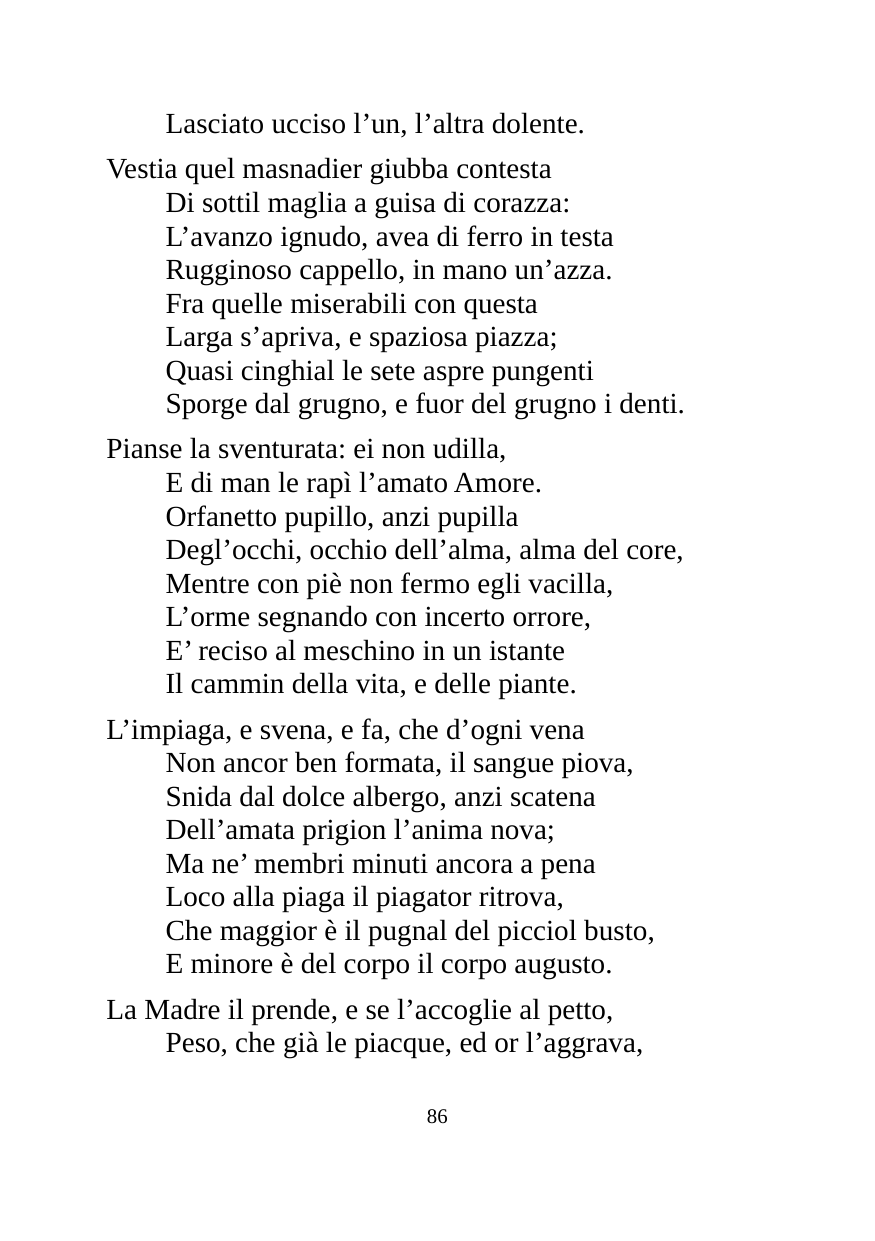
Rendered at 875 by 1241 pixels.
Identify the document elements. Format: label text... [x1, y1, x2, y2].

text Loco alla piaga il piagator ritrova, [106, 879, 768, 913]
text Degl’occhi, occhio dell’alma, alma del core, [106, 532, 768, 566]
text L’avanzo ignudo, avea di ferro in testa [106, 219, 768, 252]
text Rugginoso cappello, in mano un’azza. [106, 252, 768, 286]
text Quasi cinghial le sete aspre pungenti [106, 353, 768, 386]
text La Madre il prende, e se l’accoglie al petto, [106, 992, 768, 1025]
text Sporge dal grugno, e fuor del grugno i denti. [106, 386, 768, 420]
text Mentre con piè non fermo egli vacilla, [106, 566, 768, 599]
text Di sottil maglia a guisa di corazza: [106, 185, 768, 219]
text Che maggior è il pugnal del picciol busto, [106, 913, 768, 947]
text L’orme segnando con incerto orrore, [106, 599, 768, 633]
text Dell’amata prigion l’anima nova; [106, 812, 768, 846]
text Pianse la sventurata: ei non udilla, [106, 432, 768, 465]
text Vestia quel masnadier giubba contesta [106, 152, 768, 185]
text E minore è del corpo il corpo augusto. [106, 947, 768, 980]
text Larga s’apriva, e spaziosa piazza; [106, 319, 768, 353]
text Lasciato ucciso l’un, l’altra dolente. [106, 106, 768, 140]
text Il cammin della vita, e delle piante. [106, 666, 768, 700]
text Fra quelle miserabili con questa [106, 286, 768, 319]
text Orfanetto pupillo, anzi pupilla [106, 499, 768, 532]
text Peso, che già le piacque, ed or l’aggrava, [106, 1025, 768, 1059]
text E di man le rapì l’amato Amore. [106, 465, 768, 499]
text Snida dal dolce albergo, anzi scatena [106, 779, 768, 812]
text Non ancor ben formata, il sangue piova, [106, 745, 768, 779]
text L’impiaga, e svena, e fa, che d’ogni vena [106, 712, 768, 745]
text Ma ne’ membri minuti ancora a pena [106, 846, 768, 879]
text E’ reciso al meschino in un istante [106, 633, 768, 666]
